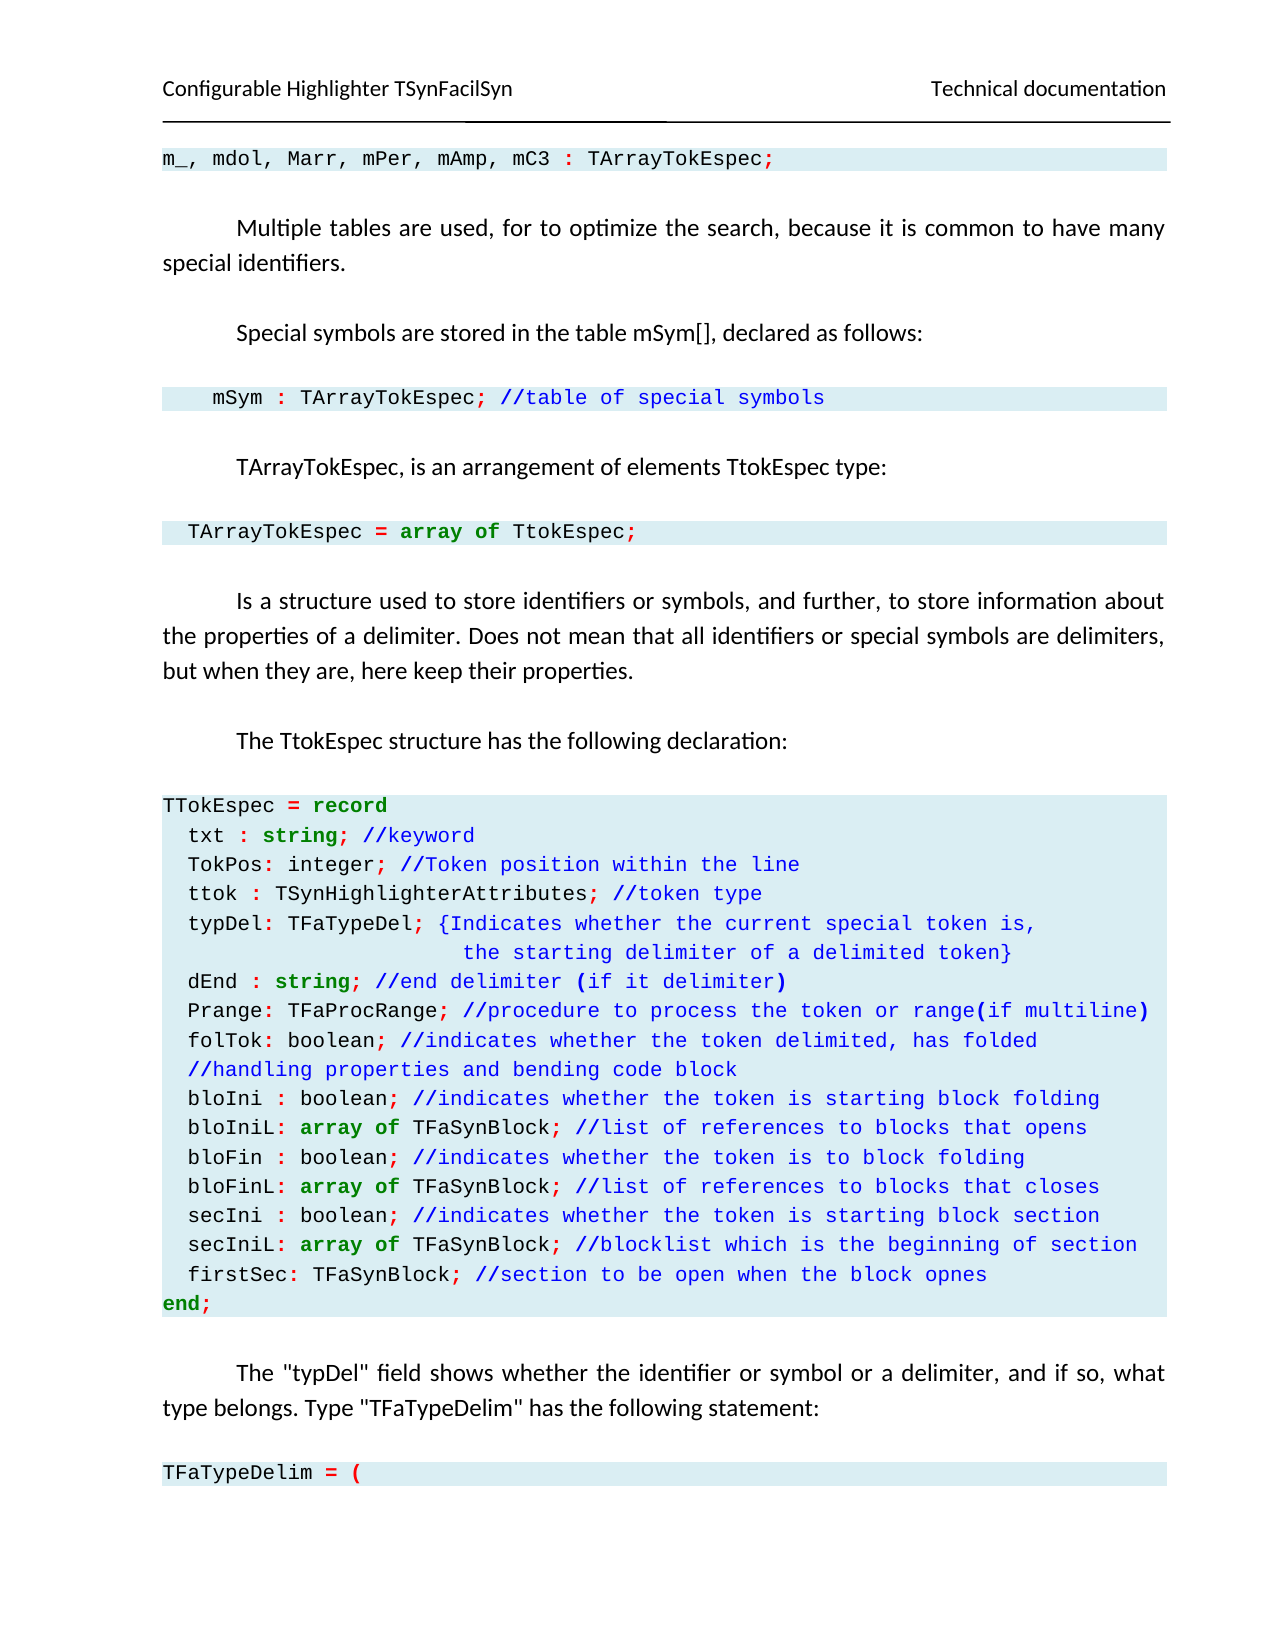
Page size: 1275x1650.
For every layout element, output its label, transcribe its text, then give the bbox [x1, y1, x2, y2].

text dEnd : string; //end delimiter (if it delimiter) [162, 971, 1167, 995]
text The TtokEspec structure has the following declaration: [162, 725, 1167, 756]
text Is a structure used to store identifiers or symbols, and further, to store information about the properties of a delimiter. Does not mean that all identifiers or special symbols are delimiters, but when they are, here keep their properties. [162, 585, 1167, 686]
text Prange: TFaProcRange; //procedure to process the token or range(if multiline) [162, 1000, 1167, 1024]
text Multiple tables are used, for to optimize the search, because it is common to have many special identifiers. [162, 212, 1167, 277]
text TArrayTokEspec, is an arrangement of elements TtokEspec type: [162, 451, 1167, 482]
text txt : string; //keyword [162, 825, 1167, 848]
text bloFinL: array of TFaSynBlock; //list of references to blocks that closes [162, 1176, 1167, 1199]
text TokPos: integer; //Token position within the line [162, 854, 1167, 878]
text TTokEspec = record [162, 795, 1167, 819]
text //handling properties and bending code block [162, 1059, 1167, 1082]
text The "typDel" field shows whether the identifier or symbol or a delimiter, and if so, what type belongs. Type "TFaTypeDelim" has the following statement: [162, 1357, 1167, 1423]
text bloIniL: array of TFaSynBlock; //list of references to blocks that opens [162, 1117, 1167, 1141]
text bloIni : boolean; //indicates whether the token is starting block folding [162, 1088, 1167, 1112]
text Special symbols are stored in the table mSym[], declared as follows: [162, 317, 1167, 347]
text firstSec: TFaSynBlock; //section to be open when the block opnes [162, 1264, 1167, 1287]
text the starting delimiter of a delimited token} [162, 942, 1167, 965]
text secIni : boolean; //indicates whether the token is starting block section [162, 1205, 1167, 1229]
text TArrayTokEspec = array of TtokEspec; [162, 521, 1167, 545]
text mSym : TArrayTokEspec; //table of special symbols [162, 387, 1167, 411]
text ttok : TSynHighlighterAttributes; //token type [162, 883, 1167, 907]
text TFaTypeDelim = ( [162, 1462, 1167, 1486]
text secIniL: array of TFaSynBlock; //blocklist which is the beginning of section [162, 1234, 1167, 1258]
text m_, mdol, Marr, mPer, mAmp, mC3 : TArrayTokEspec; [162, 148, 1167, 171]
text typDel: TFaTypeDel; {Indicates whether the current special token is, [162, 912, 1167, 936]
text bloFin : boolean; //indicates whether the token is to block folding [162, 1147, 1167, 1170]
text end; [162, 1293, 1167, 1317]
text folTok: boolean; //indicates whether the token delimited, has folded [162, 1029, 1167, 1053]
